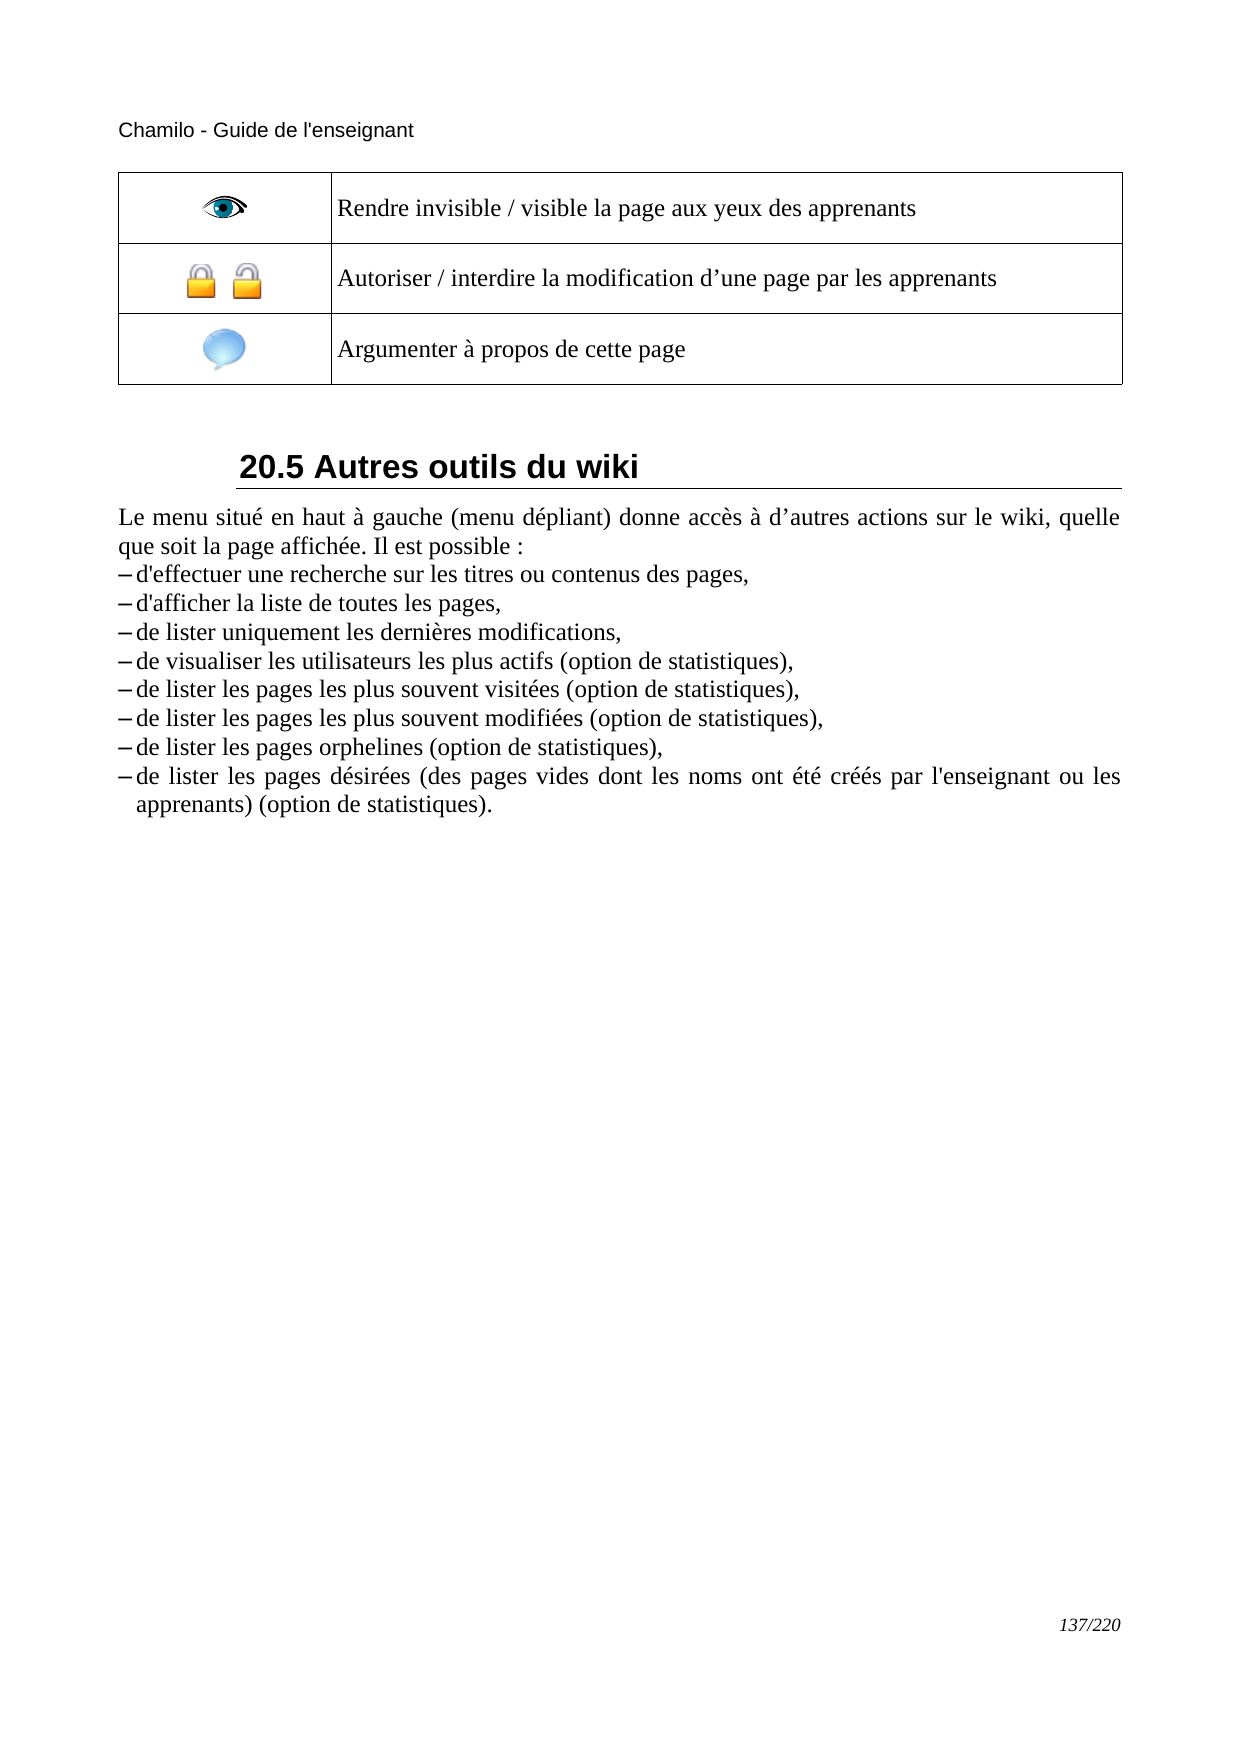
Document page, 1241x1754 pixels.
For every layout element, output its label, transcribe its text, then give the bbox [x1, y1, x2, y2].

picture [184, 264, 218, 298]
table_cell [119, 244, 331, 313]
table_cell Rendre invisible / visible la page aux yeux des apprenants [332, 173, 1122, 242]
list de lister les pages orphelines (option de statistiques), [118, 732, 1122, 761]
list d'afficher la liste de toutes les pages, [118, 588, 1122, 617]
picture [199, 323, 250, 374]
table_cell Argumenter à propos de cette page [332, 314, 1122, 384]
list de lister les pages désirées (des pages vides dont les noms ont été créés par l'enseignant ou les apprenants) (option de statistiques). [118, 761, 1122, 818]
table_cell Autoriser / interdire la modification d’une page par les apprenants [332, 244, 1122, 313]
list de visualiser les utilisateurs les plus actifs (option de statistiques), [118, 646, 1122, 674]
table_cell [119, 173, 331, 242]
table_cell [119, 314, 331, 384]
text Le menu situé en haut à gauche (menu dépliant) donne accès à d’autres actions sur le wiki, quelle que soit la page affichée. Il est possible : [118, 502, 1122, 559]
subtitle Autres outils du wiki [236, 444, 1122, 488]
picture [230, 263, 265, 299]
list d'effectuer une recherche sur les titres ou contenus des pages, [118, 559, 1122, 588]
list de lister les pages les plus souvent modifiées (option de statistiques), [118, 703, 1122, 732]
list de lister uniquement les dernières modifications, [118, 617, 1122, 646]
list de lister les pages les plus souvent visitées (option de statistiques), [118, 674, 1122, 703]
